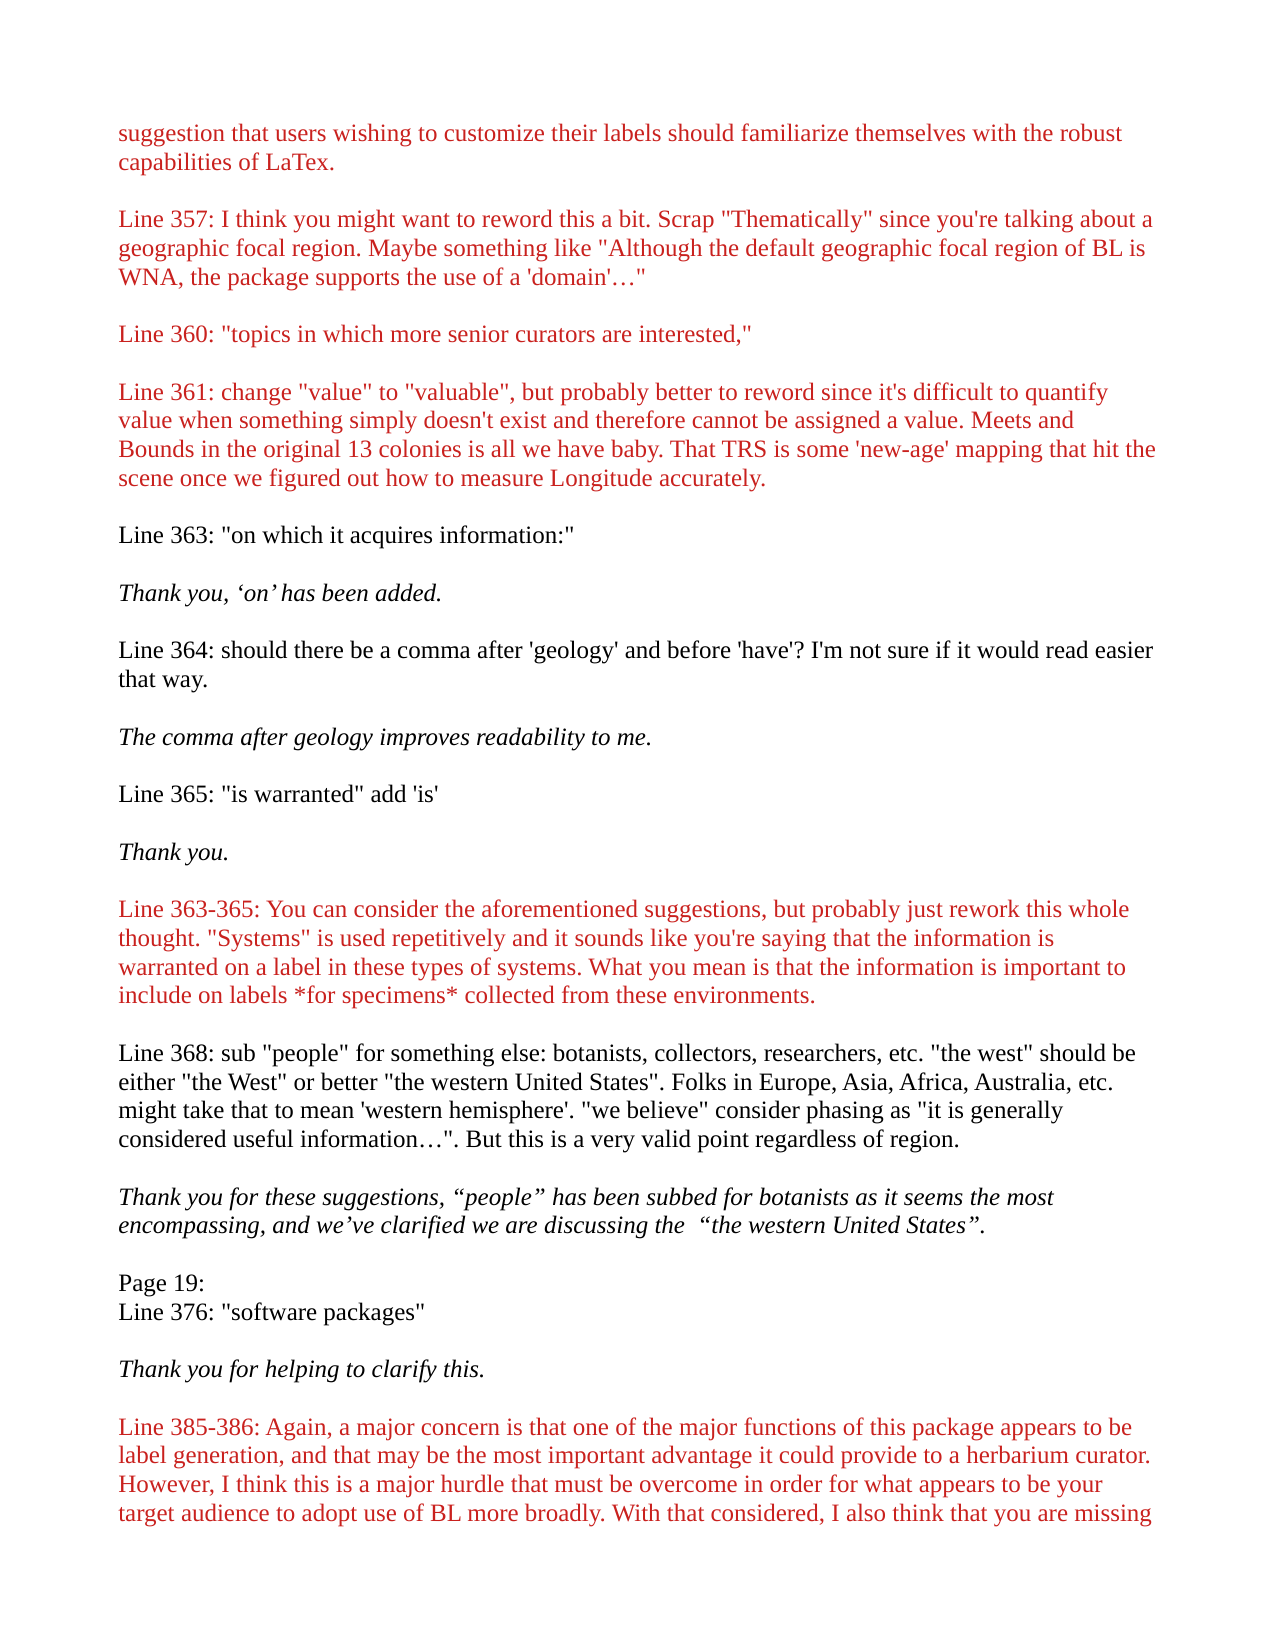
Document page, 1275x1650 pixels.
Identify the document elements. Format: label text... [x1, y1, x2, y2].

text Line 357: I think you might want to reword this a bit. Scrap "Thematically" since you're talking about a geographic focal region. Maybe something like "Although the default geographic focal region of BL is WNA, the package supports the use of a 'domain'…" Line 360: "topics in which more senior curators are interested," Line 361: change "value" to "valuable", but probably better to reword since it's difficult to quantify value when something simply doesn't exist and therefore cannot be assigned a value. Meets and Bounds in the original 13 colonies is all we have baby. That TRS is some 'new-age' mapping that hit the scene once we figured out how to measure Longitude accurately. Line 363: "on which it acquires information:" [118, 176, 1157, 549]
text Page 19: Line 376: "software packages" [118, 1239, 1157, 1326]
text Thank you for helping to clarify this. Line 385-386: Again, a major concern is that one of the major functions of this package appears to be label generation, and that may be the most important advantage it could provide to a herbarium curator. However, I think this is a major hurdle that must be overcome in order for what appears to be your target audience to adopt use of BL more broadly. With that considered, I also think that you are missing [118, 1354, 1157, 1527]
text Thank you, ‘on’ has been added. Line 364: should there be a comma after 'geology' and before 'have'? I'm not sure if it would read easier that way. [118, 578, 1157, 693]
text Thank you. Line 363-365: You can consider the aforementioned suggestions, but probably just rework this whole thought. "Systems" is used repetitively and it sounds like you're saying that the information is warranted on a label in these types of systems. What you mean is that the information is important to include on labels *for specimens* collected from these environments. Line 368: sub "people" for something else: botanists, collectors, researchers, etc. "the west" should be either "the West" or better "the western United States". Folks in Europe, Asia, Africa, Australia, etc. might take that to mean 'western hemisphere'. "we believe" consider phasing as "it is generally considered useful information…". But this is a very valid point regardless of region. [118, 837, 1157, 1182]
text Thank you for these suggestions, “people” has been subbed for botanists as it seems the most encompassing, and we’ve clarified we are discussing the “the western United States”. [118, 1182, 1157, 1239]
text The comma after geology improves readability to me. Line 365: "is warranted" add 'is' [118, 722, 1157, 808]
text suggestion that users wishing to customize their labels should familiarize themselves with the robust capabilities of LaTex. [118, 118, 1157, 176]
